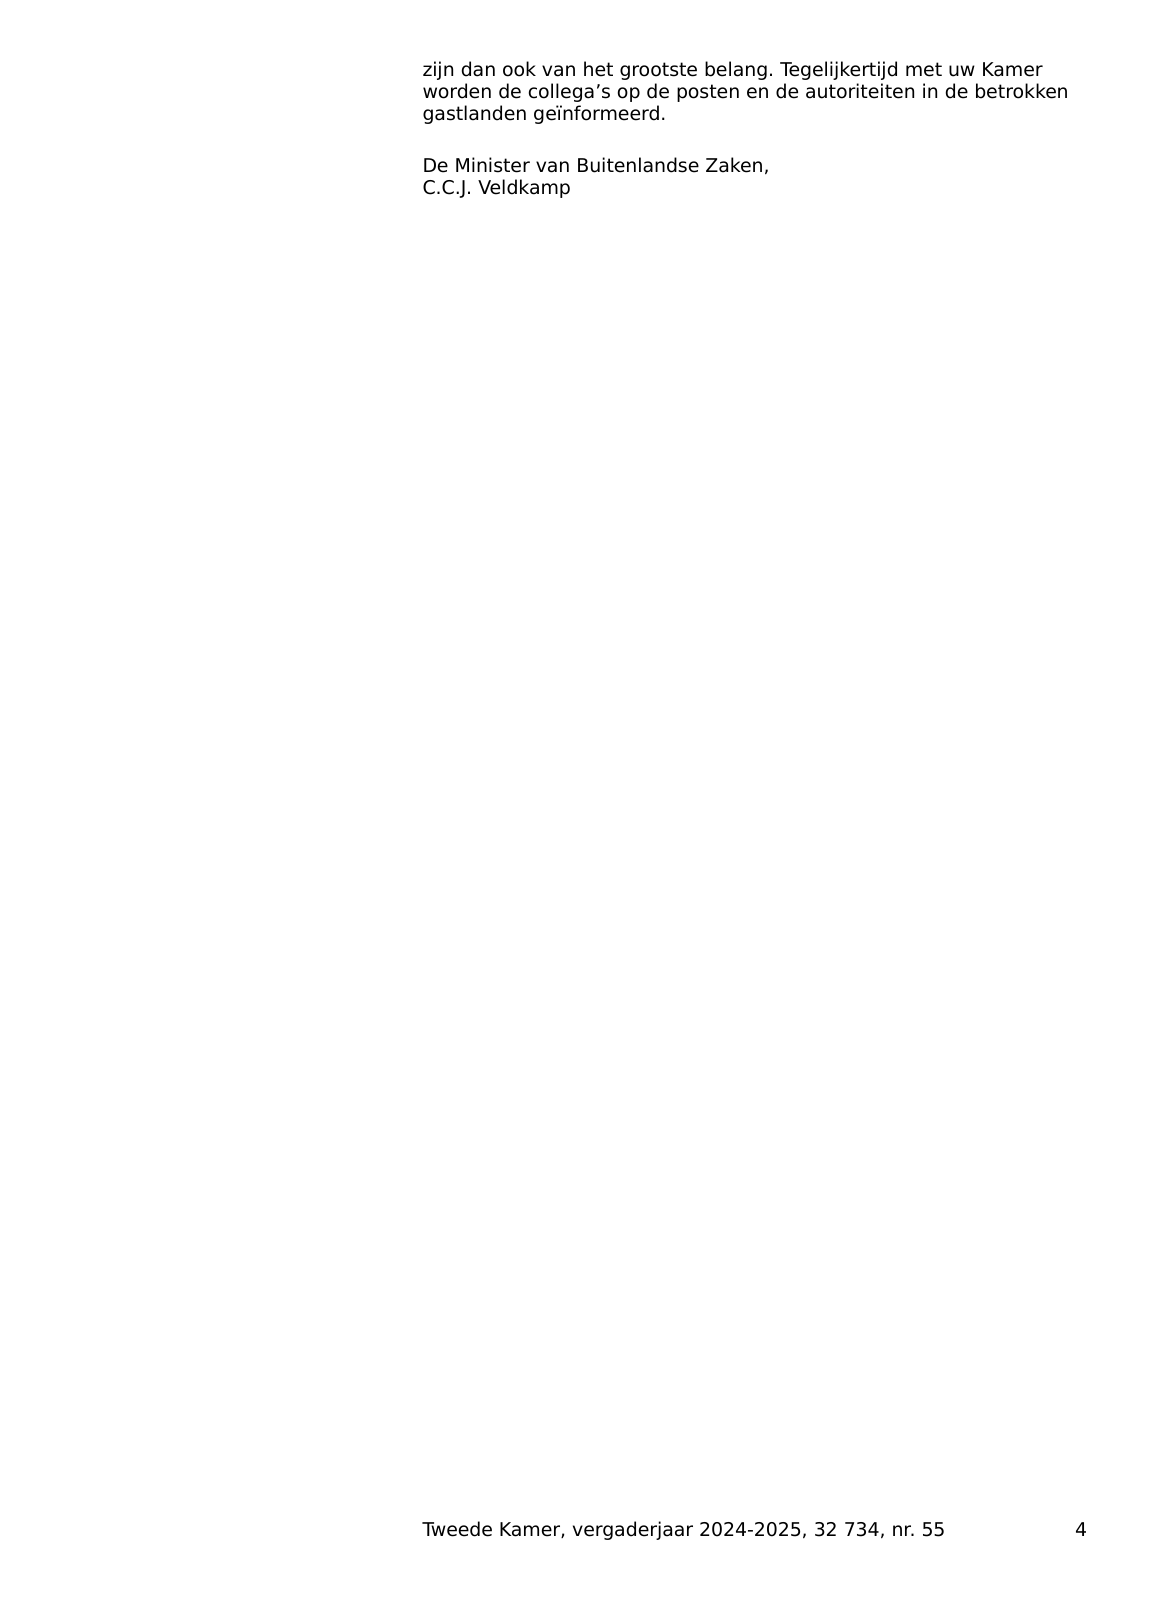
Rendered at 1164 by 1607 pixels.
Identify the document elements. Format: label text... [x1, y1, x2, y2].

text De Minister van Buitenlandse Zaken, C.C.J. Veldkamp [422, 155, 1087, 199]
text zijn dan ook van het grootste belang. Tegelijkertijd met uw Kamer worden de collega’s op de posten en de autoriteiten in de betrokken gastlanden geïnformeerd. [422, 59, 1087, 125]
